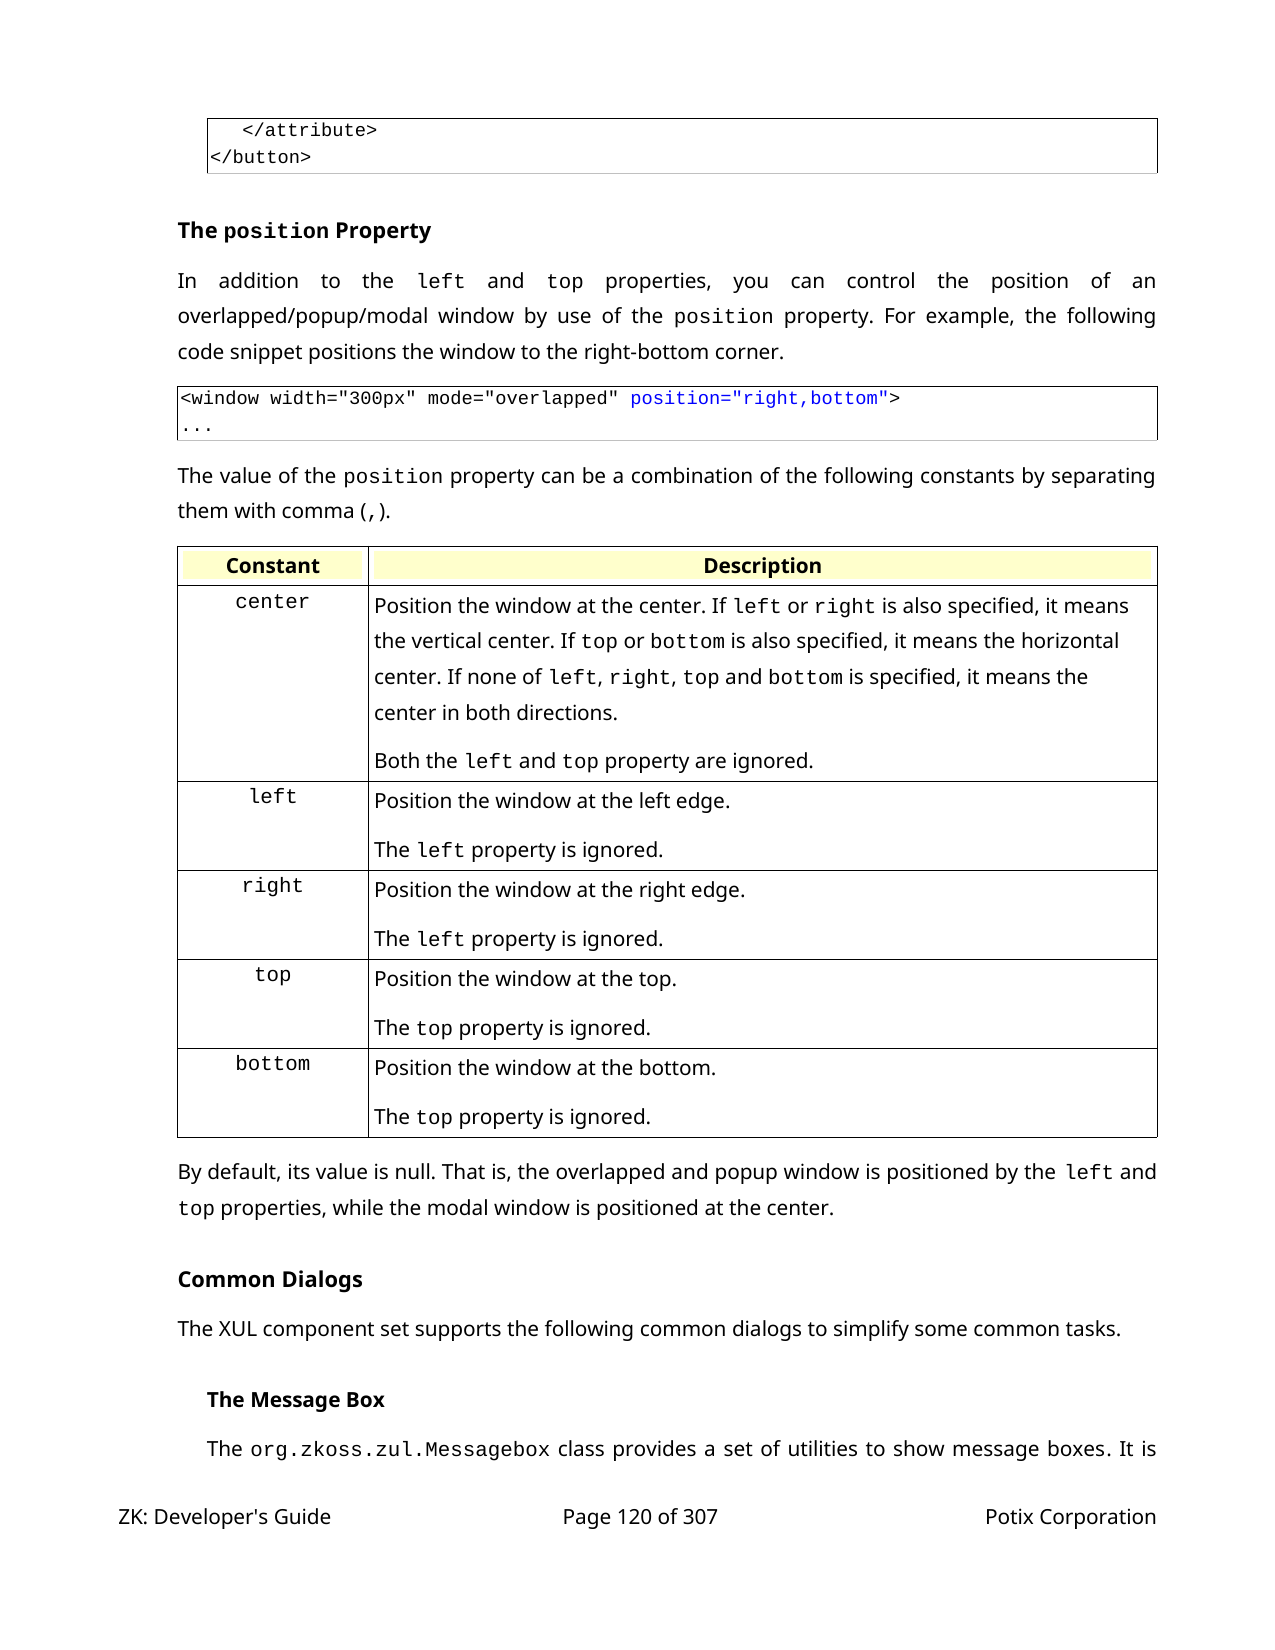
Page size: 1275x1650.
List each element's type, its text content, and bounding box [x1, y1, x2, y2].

table_cell Position the window at the bottom. The top property is ignored. [369, 1049, 1157, 1137]
table_cell right [178, 871, 368, 959]
subtitle The Message Box [207, 1385, 1157, 1413]
subtitle Common Dialogs [177, 1264, 1157, 1294]
text The XUL component set supports the following common dialogs to simplify some common tasks. [177, 1314, 1157, 1343]
text <window width="300px" mode="overlapped" position="right,bottom"> [178, 387, 1157, 410]
table_cell Position the window at the left edge. The left property is ignored. [369, 782, 1157, 870]
table_header Constant [178, 547, 368, 585]
table_cell center [178, 586, 368, 781]
text The value of the position property can be a combination of the following constants by separating them with comma (,). [177, 461, 1157, 525]
table_cell left [178, 782, 368, 870]
text ... [178, 413, 1157, 440]
text In addition to the left and top properties, you can control the position of an overlapped/popup/modal window by use of the position property. For example, the following code snippet positions the window to the right-bottom corner. [177, 266, 1157, 365]
table_cell bottom [178, 1049, 368, 1137]
table_cell Position the window at the right edge. The left property is ignored. [369, 871, 1157, 959]
table_cell Position the window at the center. If left or right is also specified, it means the vertical center. If top or bottom is also specified, it means the horizontal center. If none of left, right, top and bottom is specified, it means the center in both directions. Both the left and top property are ignored. [369, 586, 1157, 781]
table_cell top [178, 960, 368, 1048]
text </attribute> [208, 119, 1157, 142]
text By default, its value is null. That is, the overlapped and popup window is positioned by the left and top properties, while the modal window is positioned at the center. [177, 1157, 1157, 1221]
text </button> [208, 145, 1157, 173]
subtitle The position Property [177, 215, 1157, 245]
table_cell Position the window at the top. The top property is ignored. [369, 960, 1157, 1048]
table_header Description [369, 547, 1157, 585]
text The org.zkoss.zul.Messagebox class provides a set of utilities to show message boxes. It is [207, 1434, 1157, 1463]
